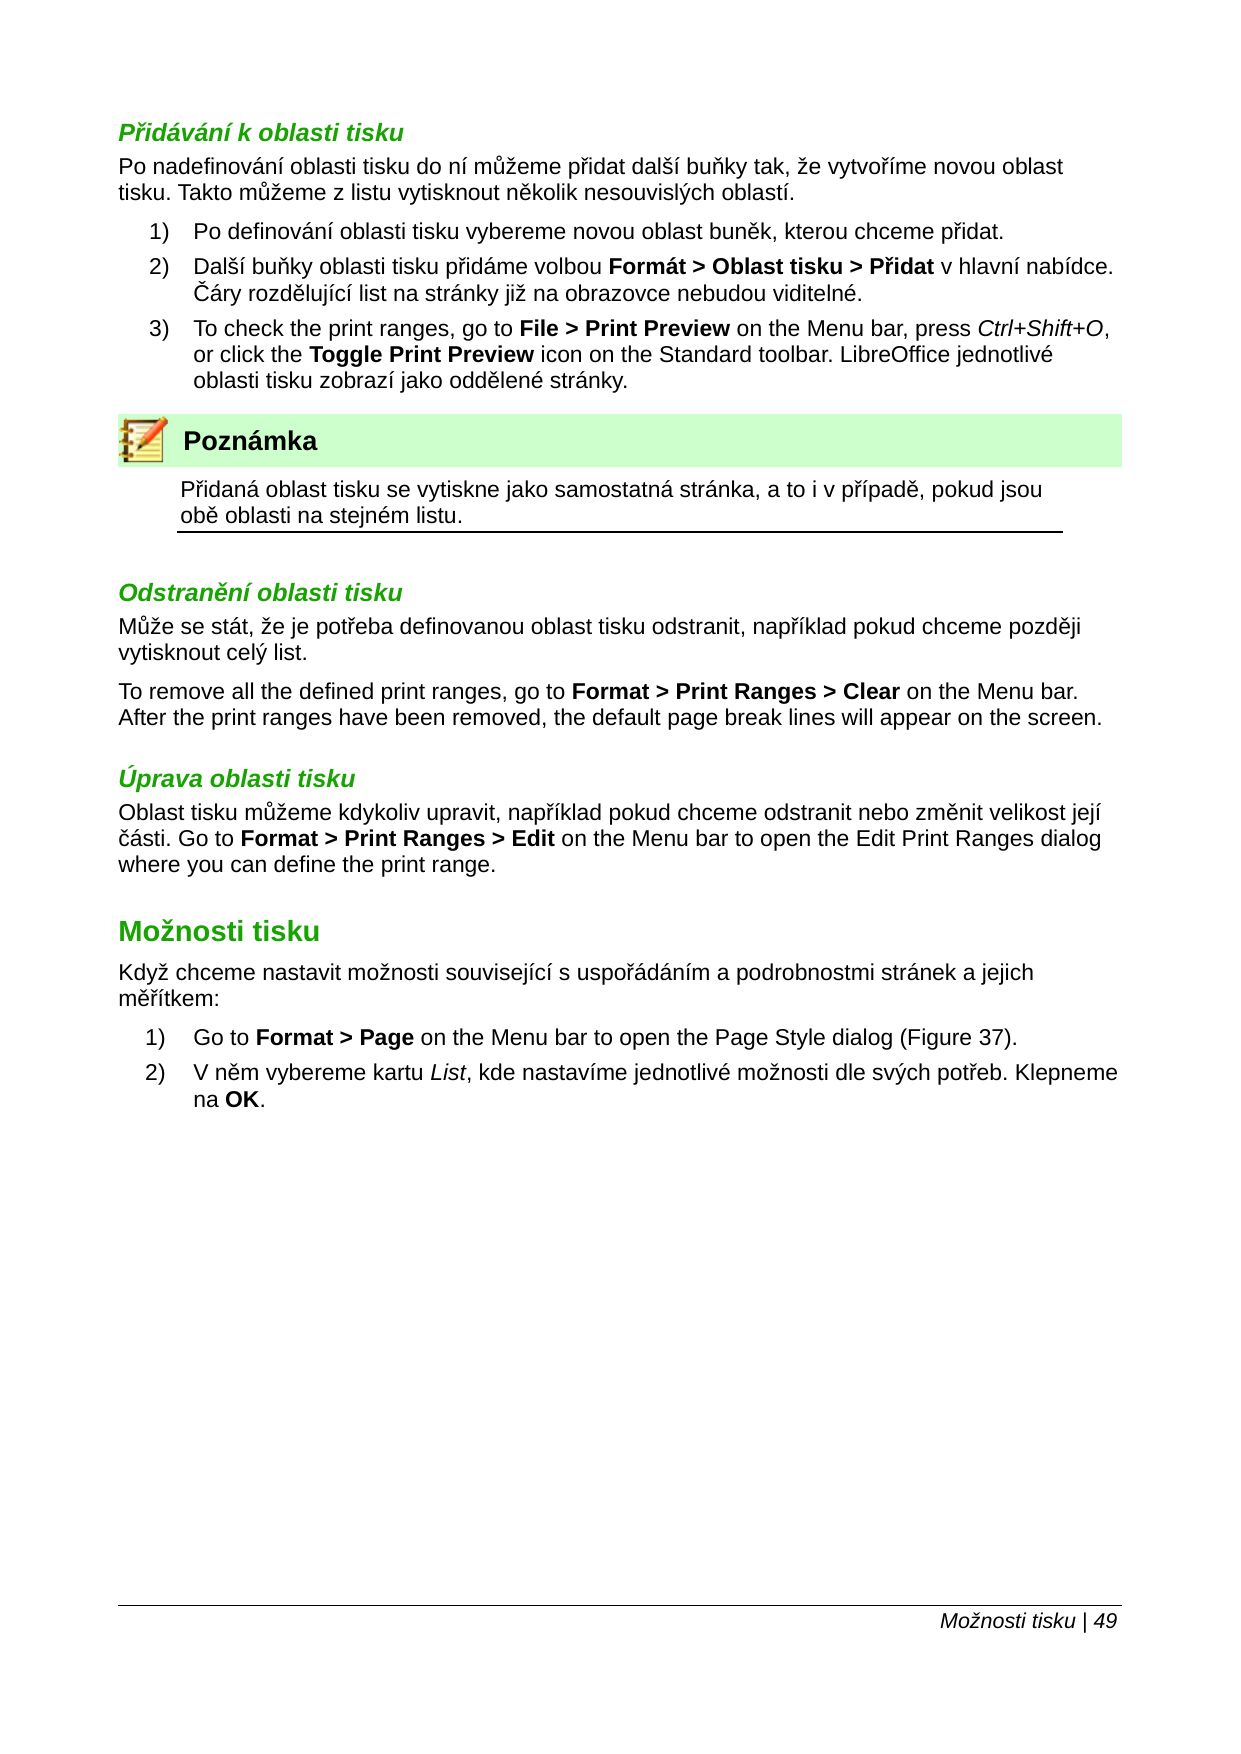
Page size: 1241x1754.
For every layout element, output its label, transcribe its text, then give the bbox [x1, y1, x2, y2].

text Přidaná oblast tisku se vytiskne jako samostatná stránka, a to i v případě, pokud jsou obě oblasti na stejném listu. [177, 472, 1063, 531]
subtitle Poznámka [118, 414, 1122, 467]
list Když chceme nastavit možnosti související s uspořádáním a podrobnostmi stránek a jejich měřítkem: [118, 959, 1122, 1012]
text Může se stát, že je potřeba definovanou oblast tisku odstranit, například pokud chceme později vytisknout celý list. [118, 613, 1122, 665]
list Po definování oblasti tisku vybereme novou oblast buněk, kterou chceme přidat. [169, 218, 1122, 244]
text Oblast tisku můžeme kdykoliv upravit, například pokud chceme odstranit nebo změnit velikost její části. Go to Format > Print Ranges > Edit on the Menu bar to open the Edit Print Ranges dialog where you can define the print range. [118, 798, 1122, 877]
picture [119, 415, 170, 466]
list Další buňky oblasti tisku přidáme volbou Formát > Oblast tisku > Přidat v hlavní nabídce. Čáry rozdělující list na stránky již na obrazovce nebudou viditelné. [169, 253, 1122, 306]
subtitle Úprava oblasti tisku [118, 764, 1122, 792]
text To remove all the defined print ranges, go to Format > Print Ranges > Clear on the Menu bar. After the print ranges have been removed, the default page break lines will appear on the screen. [118, 678, 1122, 731]
list V něm vybereme kartu List, kde nastavíme jednotlivé možnosti dle svých potřeb. Klepneme na OK. [165, 1059, 1122, 1112]
list Po nadefinování oblasti tisku do ní můžeme přidat další buňky tak, že vytvoříme novou oblast tisku. Takto můžeme z listu vytisknout několik nesouvislých oblastí. [118, 153, 1122, 206]
list Go to Format > Page on the Menu bar to open the Page Style dialog (Figure 37). [165, 1024, 1122, 1051]
list To check the print ranges, go to File > Print Preview on the Menu bar, press Ctrl+Shift+O, or click the Toggle Print Preview icon on the Standard toolbar. LibreOffice jednotlivé oblasti tisku zobrazí jako oddělené stránky. [169, 315, 1122, 394]
subtitle Možnosti tisku [118, 914, 1122, 947]
subtitle Odstranění oblasti tisku [118, 578, 1122, 607]
subtitle Přidávání k oblasti tisku [118, 118, 1122, 147]
